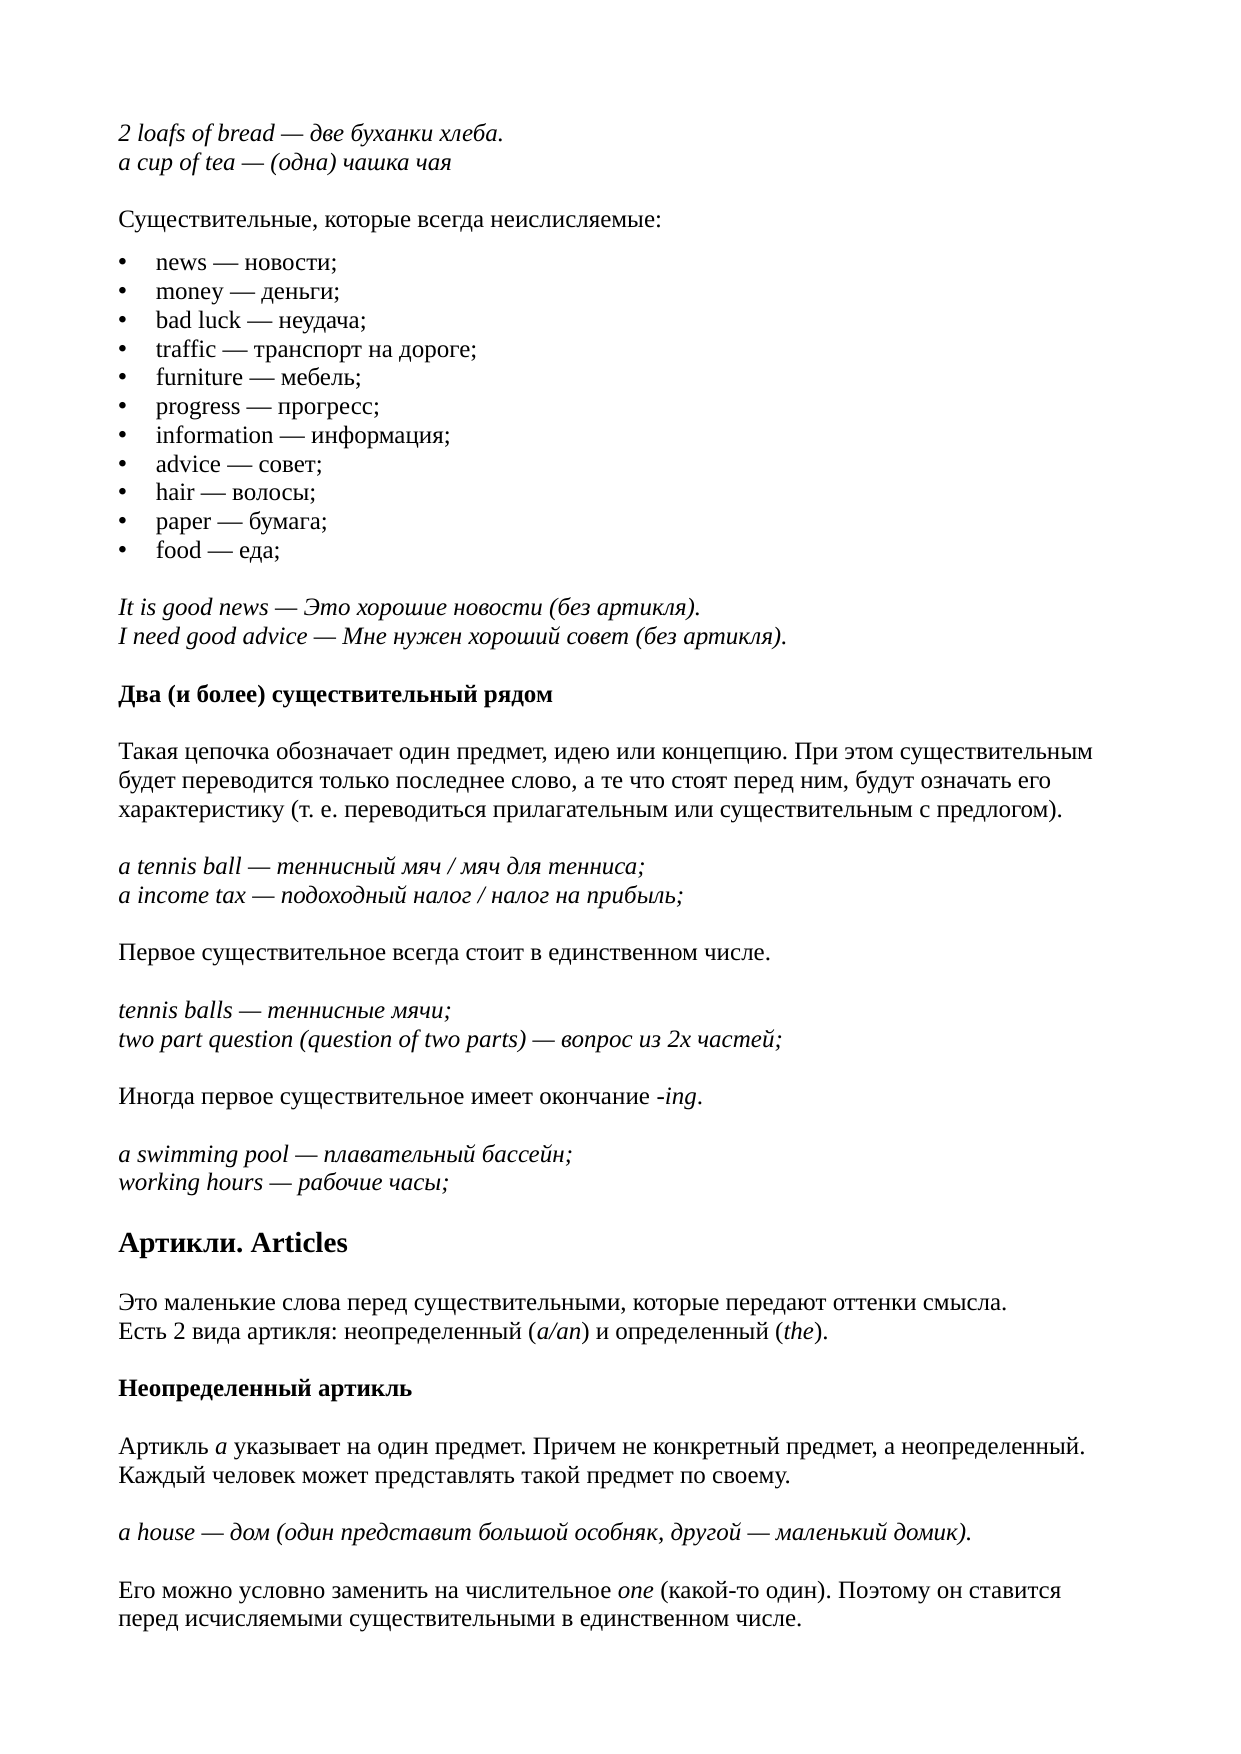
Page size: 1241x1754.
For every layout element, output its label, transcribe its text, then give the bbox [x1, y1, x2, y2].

text Существительные, которые всегда неислисляемые: [118, 204, 1122, 233]
list information — информация; [118, 420, 1122, 449]
text 2 loafs of bread — две буханки хлеба. [118, 118, 1122, 147]
list traffic — транспорт на дороге; [118, 334, 1122, 362]
text a tennis ball — теннисный мяч / мяч для тенниса; [118, 851, 1122, 880]
list paper — бумага; [118, 506, 1122, 535]
text two part question (question of two parts) — вопрос из 2х частей; [118, 1024, 1122, 1052]
list furniture — мебель; [118, 362, 1122, 391]
text a house — дом (один представит большой особняк, другой — маленький домик). [118, 1517, 1122, 1546]
text It is good news — Это хорошие новости (без артикля). [118, 592, 1122, 621]
text a cup of tea — (одна) чашка чая [118, 147, 1122, 176]
text Иногда первое существительное имеет окончание -ing. [118, 1081, 1122, 1110]
list bad luck — неудача; [118, 305, 1122, 334]
list hair — волосы; [118, 477, 1122, 506]
text Два (и более) существительный рядом [118, 679, 1122, 707]
text working hours — рабочие часы; [118, 1167, 1122, 1196]
list food — еда; [118, 535, 1122, 564]
text tennis balls — теннисные мячи; [118, 995, 1122, 1024]
text Артикль a указывает на один предмет. Причем не конкретный предмет, а неопределенный. Каждый человек может представлять такой предмет по своему. [118, 1431, 1122, 1488]
text Есть 2 вида артикля: неопределенный (a/an) и определенный (the). [118, 1316, 1122, 1345]
text Такая цепочка обозначает один предмет, идею или концепцию. При этом существительным будет переводится только последнее слово, а те что стоят перед ним, будут означать его характеристику (т. е. переводиться прилагательным или существительным с предлогом). [118, 736, 1122, 822]
text I need good advice — Мне нужен хороший совет (без артикля). [118, 621, 1122, 650]
text a income tax — подоходный налог / налог на прибыль; [118, 880, 1122, 909]
text Это маленькие слова перед существительными, которые передают оттенки смысла. [118, 1287, 1122, 1316]
text a swimming pool — плавательный бассейн; [118, 1139, 1122, 1167]
text Его можно условно заменить на числительное one (какой-то один). Поэтому он ставится перед исчисляемыми существительными в единственном числе. [118, 1575, 1122, 1632]
list news — новости; [118, 247, 1122, 276]
list advice — совет; [118, 449, 1122, 477]
text Первое существительное всегда стоит в единственном числе. [118, 937, 1122, 966]
text Неопределенный артикль [118, 1373, 1122, 1402]
text Артикли. Articles [118, 1225, 1122, 1258]
list progress — прогресс; [118, 391, 1122, 420]
list money — деньги; [118, 276, 1122, 305]
